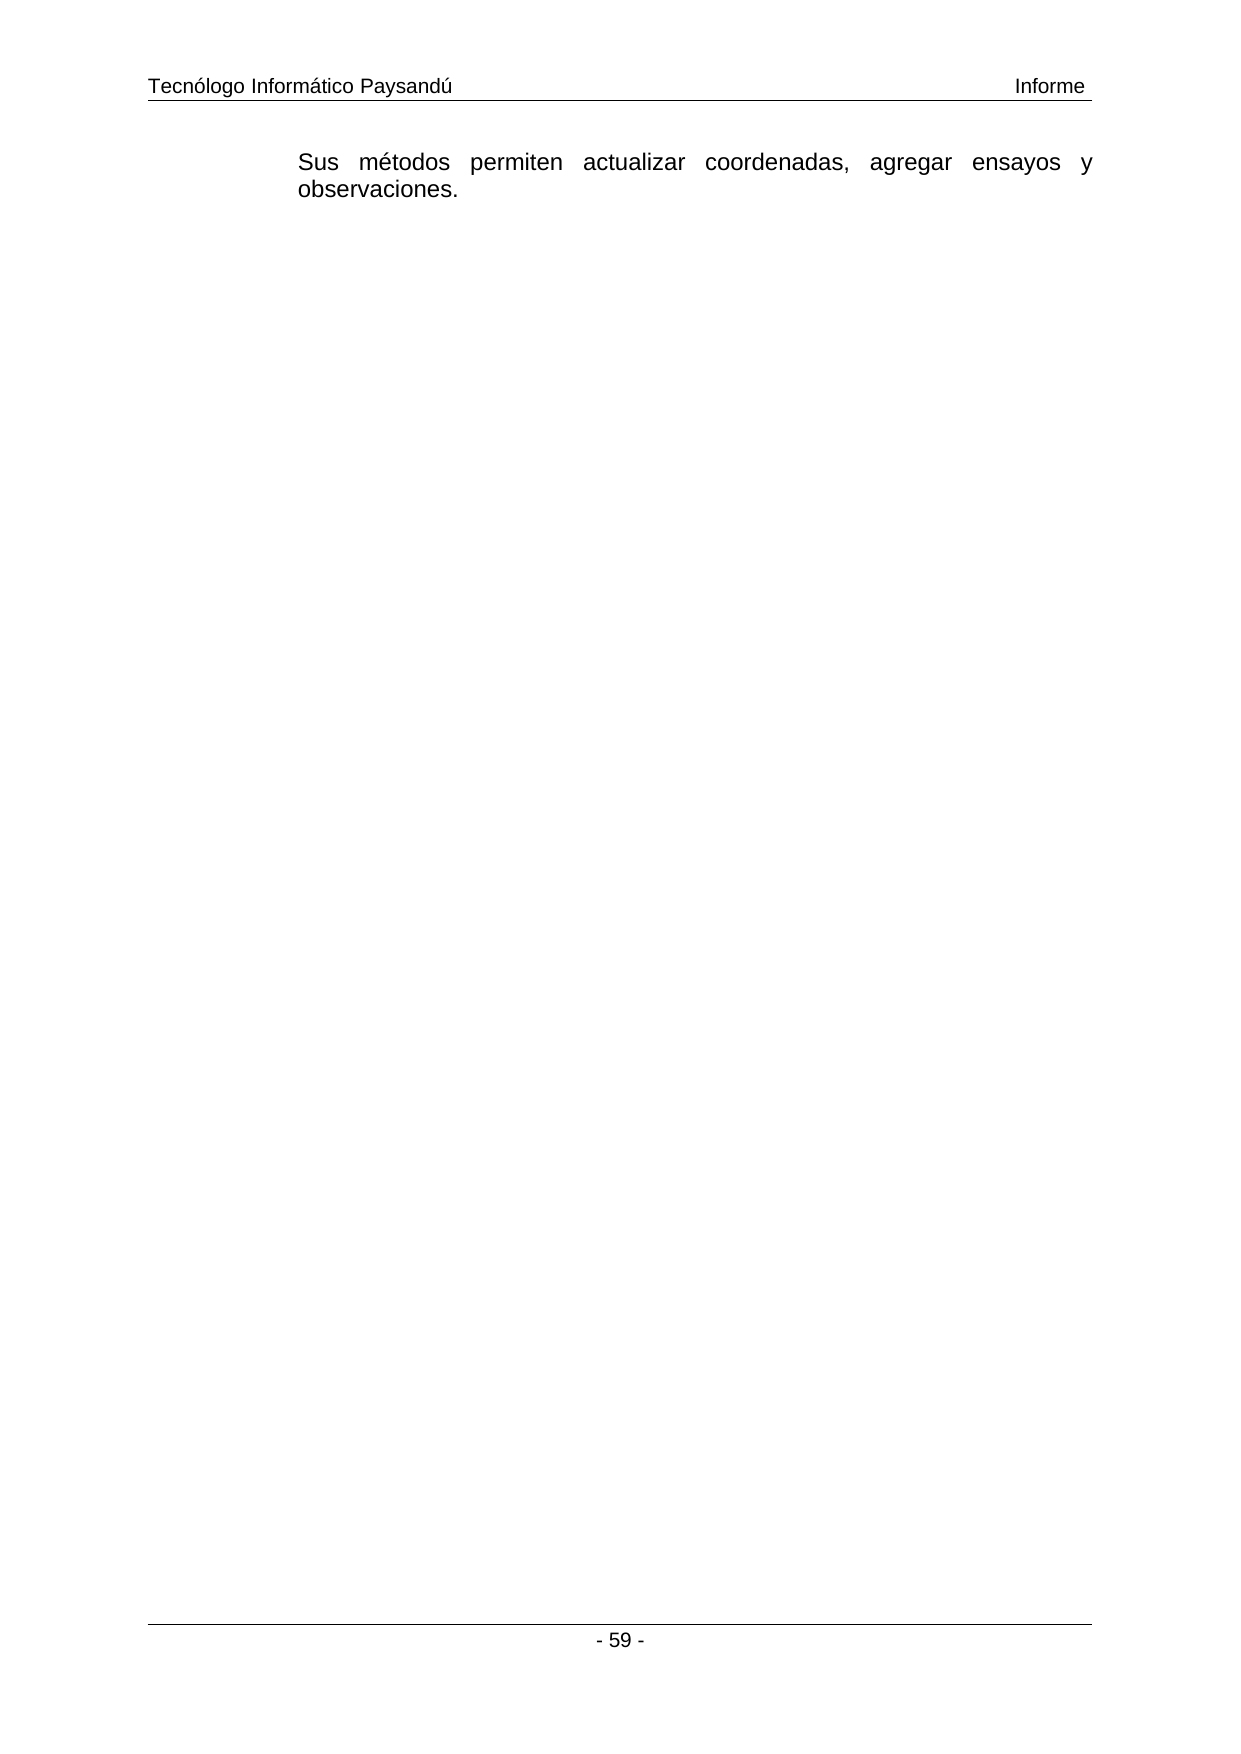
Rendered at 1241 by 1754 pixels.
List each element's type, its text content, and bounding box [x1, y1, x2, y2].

text Sus métodos permiten actualizar coordenadas, agregar ensayos y observaciones. [298, 148, 1092, 203]
